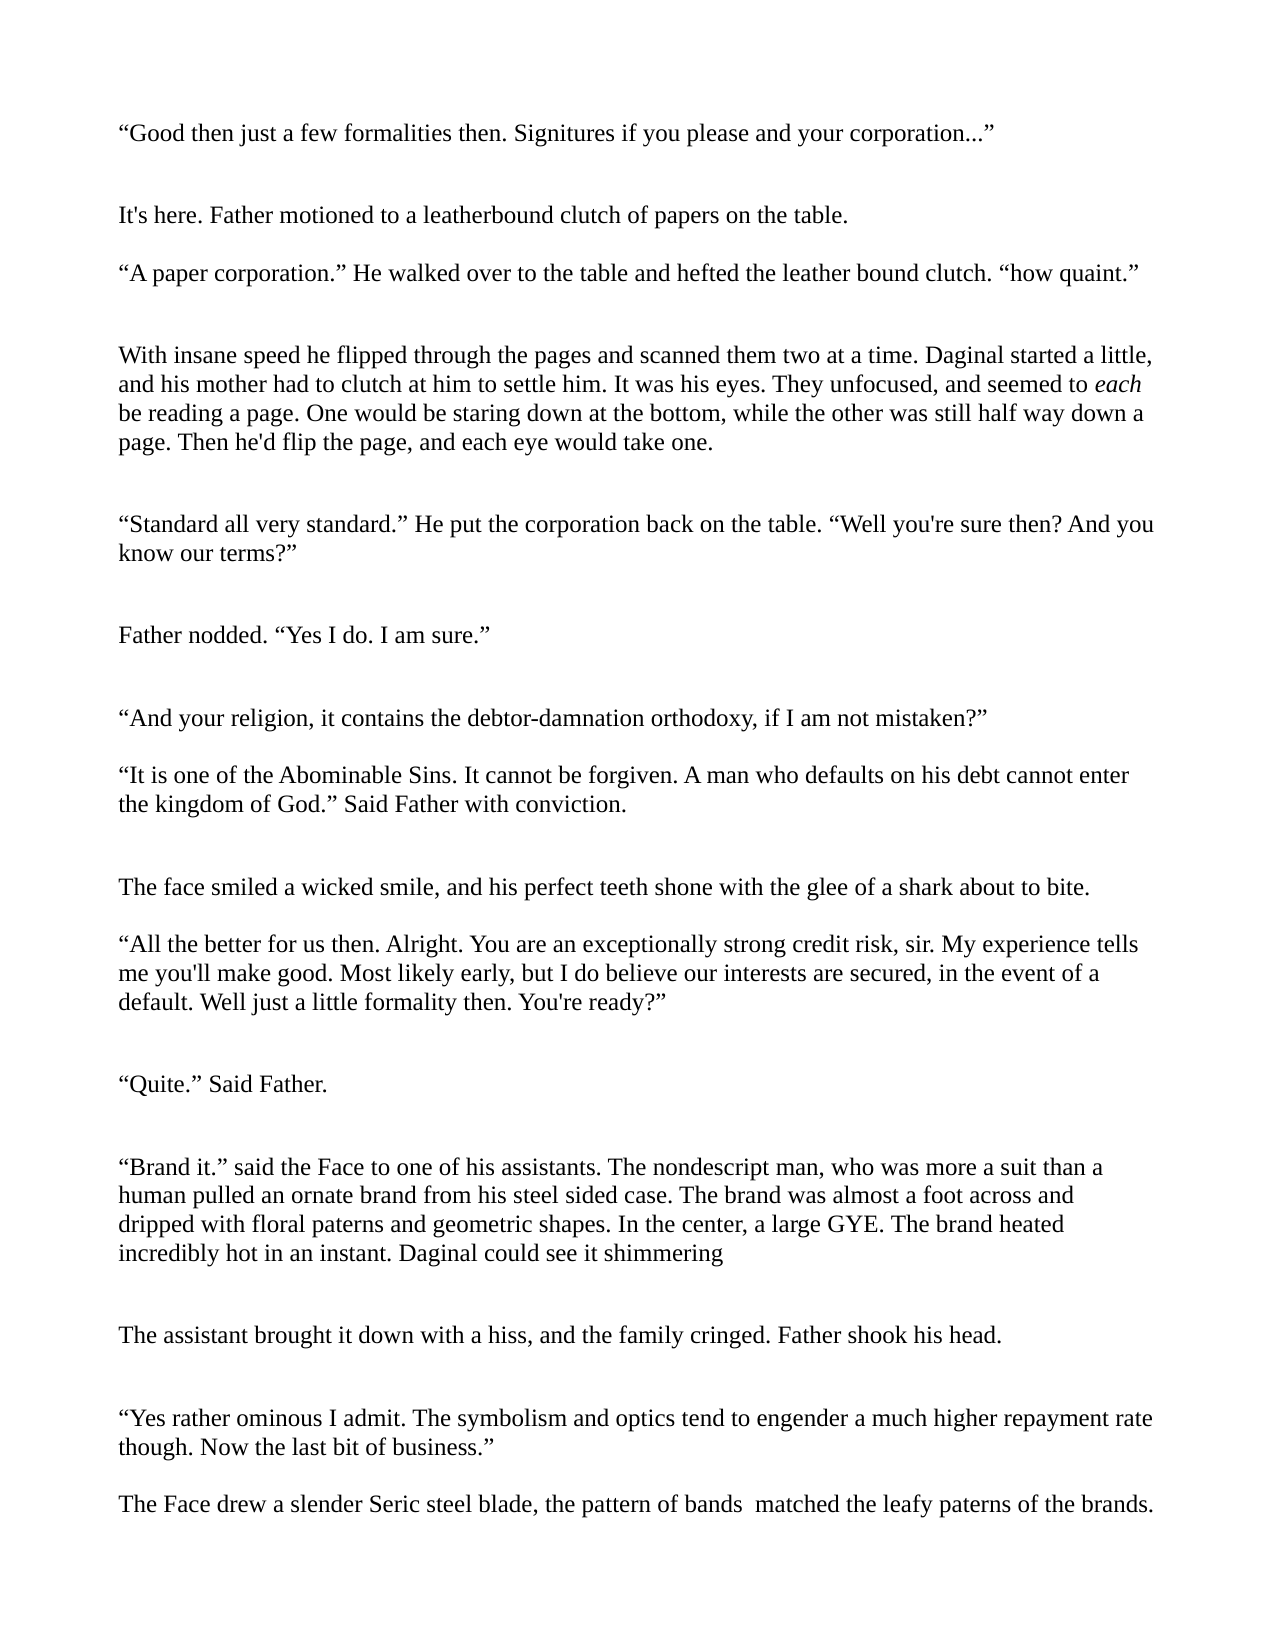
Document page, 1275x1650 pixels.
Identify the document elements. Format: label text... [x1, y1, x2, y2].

text “Standard all very standard.” He put the corporation back on the table. “Well you're sure then? And you know our terms?” [118, 509, 1157, 567]
text “Yes rather ominous I admit. The symbolism and optics tend to engender a much higher repayment rate though. Now the last bit of business.” The Face drew a slender Seric steel blade, the pattern of bands matched the leafy paterns of the brands. [118, 1403, 1157, 1518]
text Father nodded. “Yes I do. I am sure.” [118, 621, 1157, 649]
text The assistant brought it down with a hiss, and the family cringed. Father shook his head. [118, 1321, 1157, 1349]
text With insane speed he flipped through the pages and scanned them two at a time. Daginal started a little, and his mother had to clutch at him to settle him. It was his eyes. They unfocused, and seemed to each be reading a page. One would be staring down at the bottom, while the other was still half way down a page. Then he'd flip the page, and each eye would take one. [118, 341, 1157, 456]
text “Quite.” Said Father. [118, 1069, 1157, 1098]
text “Good then just a few formalities then. Signitures if you please and your corporation...” [118, 118, 1157, 147]
text The face smiled a wicked smile, and his perfect teeth shone with the glee of a shark about to bite. “All the better for us then. Alright. You are an exceptionally strong credit risk, sir. My experience tells me you'll make good. Most likely early, but I do believe our interests are secured, in the event of a default. Well just a little formality then. You're ready?” [118, 872, 1157, 1016]
text “Brand it.” said the Face to one of his assistants. The nondescript man, who was more a suit than a human pulled an ornate brand from his steel sided case. The brand was almost a foot across and dripped with floral paterns and geometric shapes. In the center, a large GYE. The brand heated incredibly hot in an instant. Daginal could see it shimmering [118, 1152, 1157, 1267]
text “And your religion, it contains the debtor-damnation orthodoxy, if I am not mistaken?” “It is one of the Abominable Sins. It cannot be forgiven. A man who defaults on his debt cannot enter the kingdom of God.” Said Father with conviction. [118, 703, 1157, 818]
text It's here. Father motioned to a leatherbound clutch of papers on the table. “A paper corporation.” He walked over to the table and hefted the leather bound clutch. “how quaint.” [118, 201, 1157, 287]
